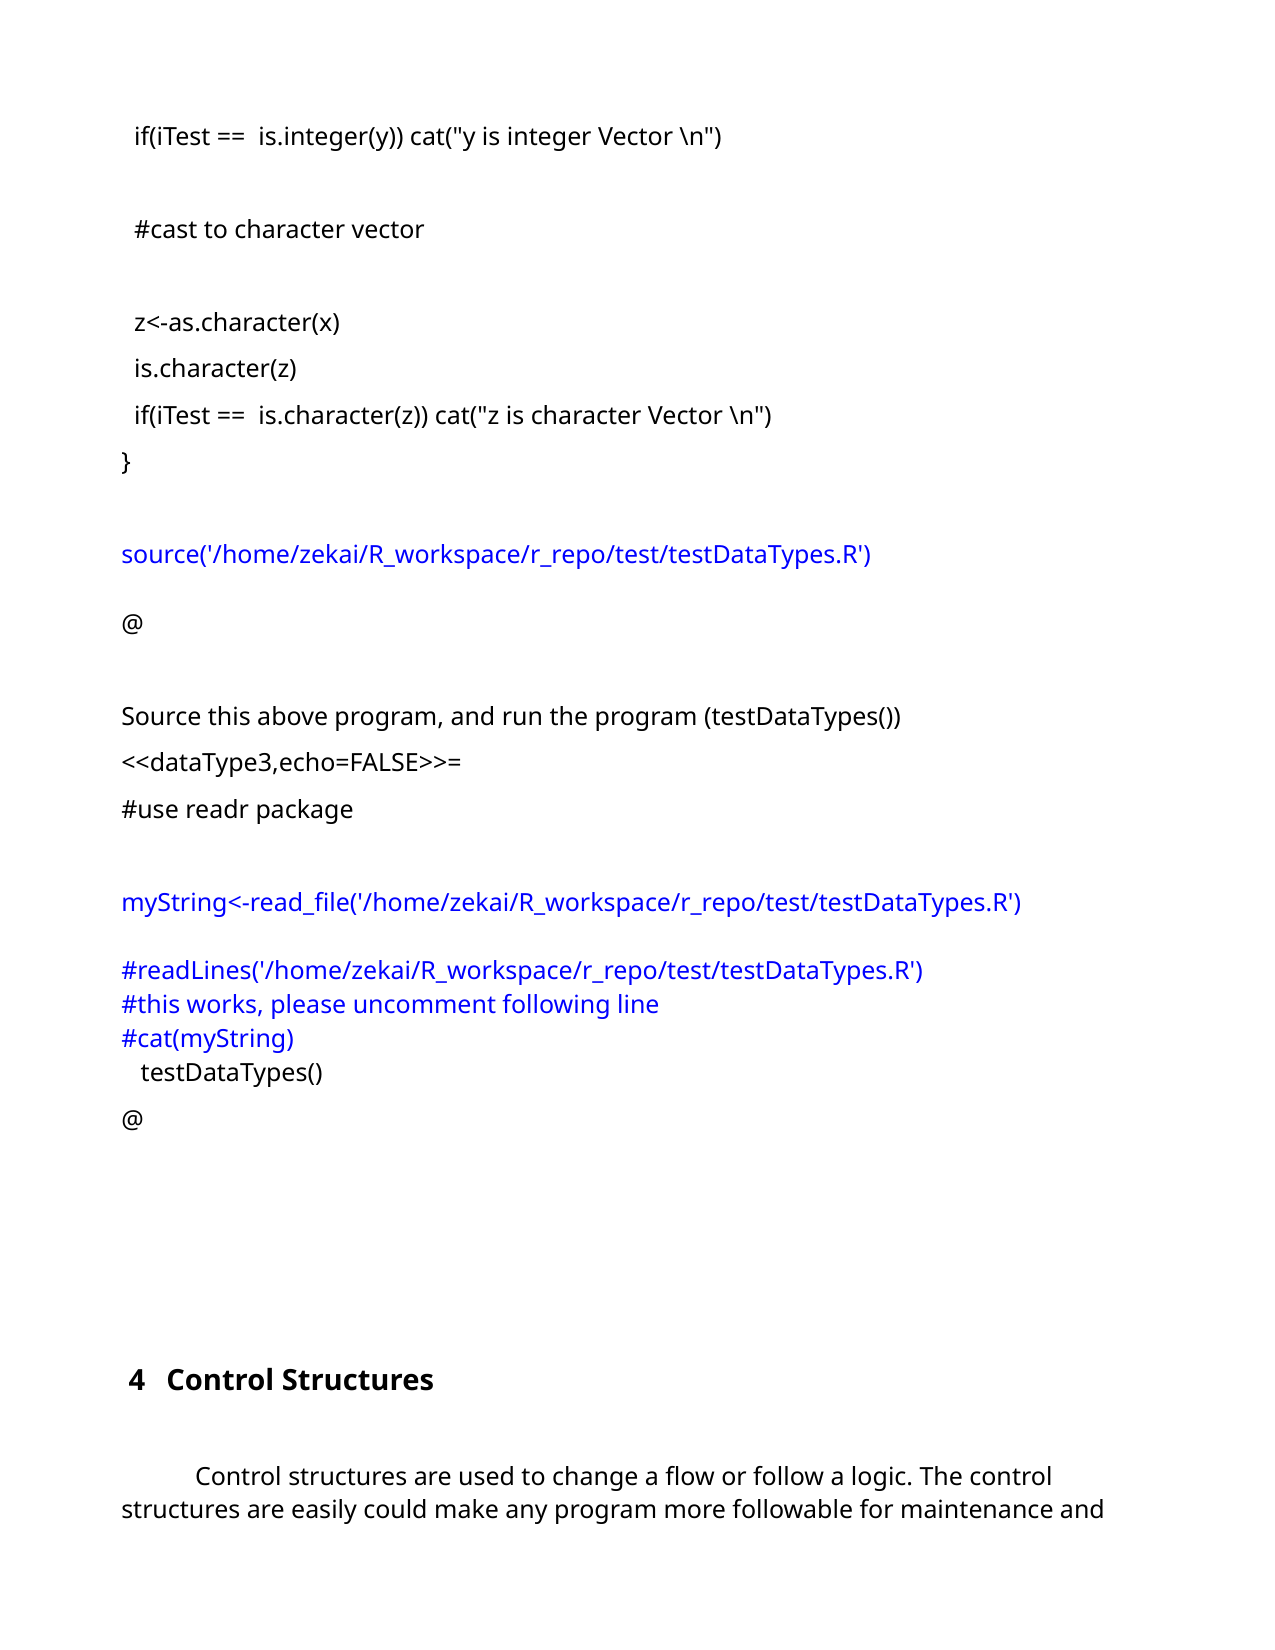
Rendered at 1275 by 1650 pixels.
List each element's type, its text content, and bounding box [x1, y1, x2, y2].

text <<dataType3,echo=FALSE>>= [121, 745, 1158, 779]
text myString<-read_file('/home/zekai/R_workspace/r_repo/test/testDataTypes.R') [121, 885, 1158, 919]
text #cat(myString) [121, 1021, 1158, 1055]
text #readLines('/home/zekai/R_workspace/r_repo/test/testDataTypes.R') [121, 953, 1158, 987]
text } [121, 444, 1158, 478]
text z<-as.character(x) [121, 304, 1158, 338]
text Control structures are used to change a flow or follow a logic. The control structures are easily could make any program more followable for maintenance and [121, 1458, 1158, 1526]
subtitle Control Structures [121, 1359, 1158, 1399]
text if(iTest == is.character(z)) cat("z is character Vector \n") [121, 397, 1158, 432]
text #this works, please uncomment following line [121, 987, 1158, 1021]
text #use readr package [121, 792, 1158, 826]
text testDataTypes() [121, 1055, 1158, 1089]
text Source this above program, and run the program (testDataTypes()) [121, 698, 1158, 732]
text is.character(z) [121, 351, 1158, 385]
text source('/home/zekai/R_workspace/r_repo/test/testDataTypes.R') [121, 537, 1158, 571]
text #cast to character vector [121, 211, 1158, 245]
text if(iTest == is.integer(y)) cat("y is integer Vector \n") [121, 118, 1158, 152]
text @ [121, 1102, 1158, 1136]
text @ [121, 605, 1158, 639]
